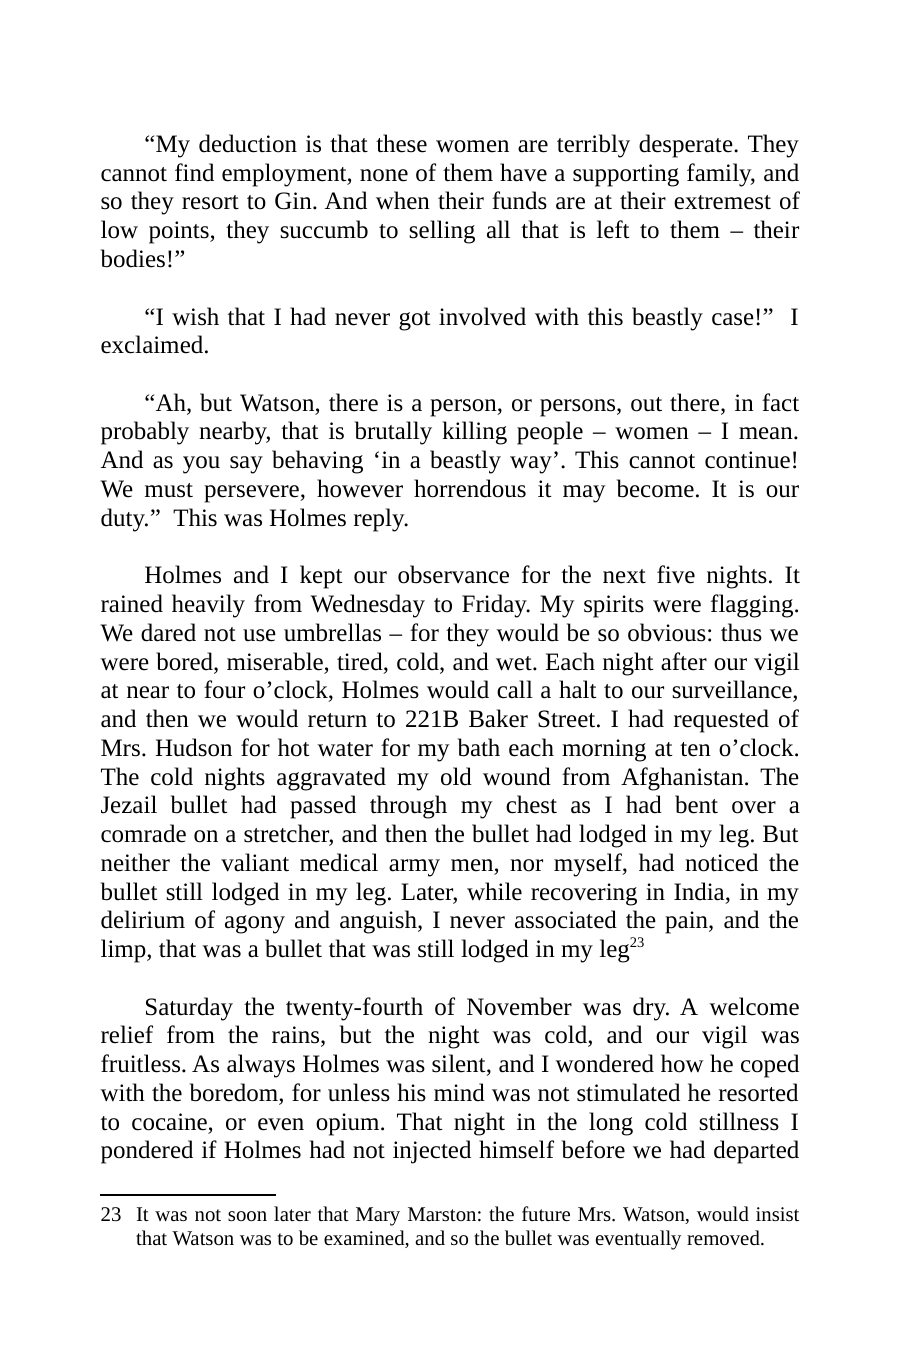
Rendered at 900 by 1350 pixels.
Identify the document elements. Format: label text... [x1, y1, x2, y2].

text “Ah, but Watson, there is a person, or persons, out there, in fact probably nearby, that is brutally killing people – women – I mean. And as you say behaving ‘in a beastly way’. This cannot continue! We must persevere, however horrendous it may become. It is our duty.” This was Holmes reply. [100, 388, 799, 532]
text Saturday the twenty-fourth of November was dry. A welcome relief from the rains, but the night was cold, and our vigil was fruitless. As always Holmes was silent, and I wondered how he coped with the boredom, for unless his mind was not stimulated he resorted to cocaine, or even opium. That night in the long cold stillness I pondered if Holmes had not injected himself before we had departed [100, 992, 799, 1164]
text It was not soon later that Mary Marston: the future Mrs. Watson, would insist that Watson was to be examined, and so the bullet was eventually removed. [100, 1201, 799, 1249]
text “I wish that I had never got involved with this beastly case!” I exclaimed. [100, 302, 799, 359]
text Holmes and I kept our observance for the next five nights. It rained heavily from Wednesday to Friday. My spirits were flagging. We dared not use umbrellas – for they would be so obvious: thus we were bored, miserable, tired, cold, and wet. Each night after our vigil at near to four o’clock, Holmes would call a halt to our surveillance, and then we would return to 221B Baker Street. I had requested of Mrs. Hudson for hot water for my bath each morning at ten o’clock. The cold nights aggravated my old wound from Afghanistan. The Jezail bullet had passed through my chest as I had bent over a comrade on a stretcher, and then the bullet had lodged in my leg. But neither the valiant medical army men, nor myself, had noticed the bullet still lodged in my leg. Later, while recovering in India, in my delirium of agony and anguish, I never associated the pain, and the limp, that was a bullet that was still lodged in my leg [100, 560, 799, 963]
text “My deduction is that these women are terribly desperate. They cannot find employment, none of them have a supporting family, and so they resort to Gin. And when their funds are at their extremest of low points, they succumb to selling all that is left to them – their bodies!” [100, 129, 799, 273]
